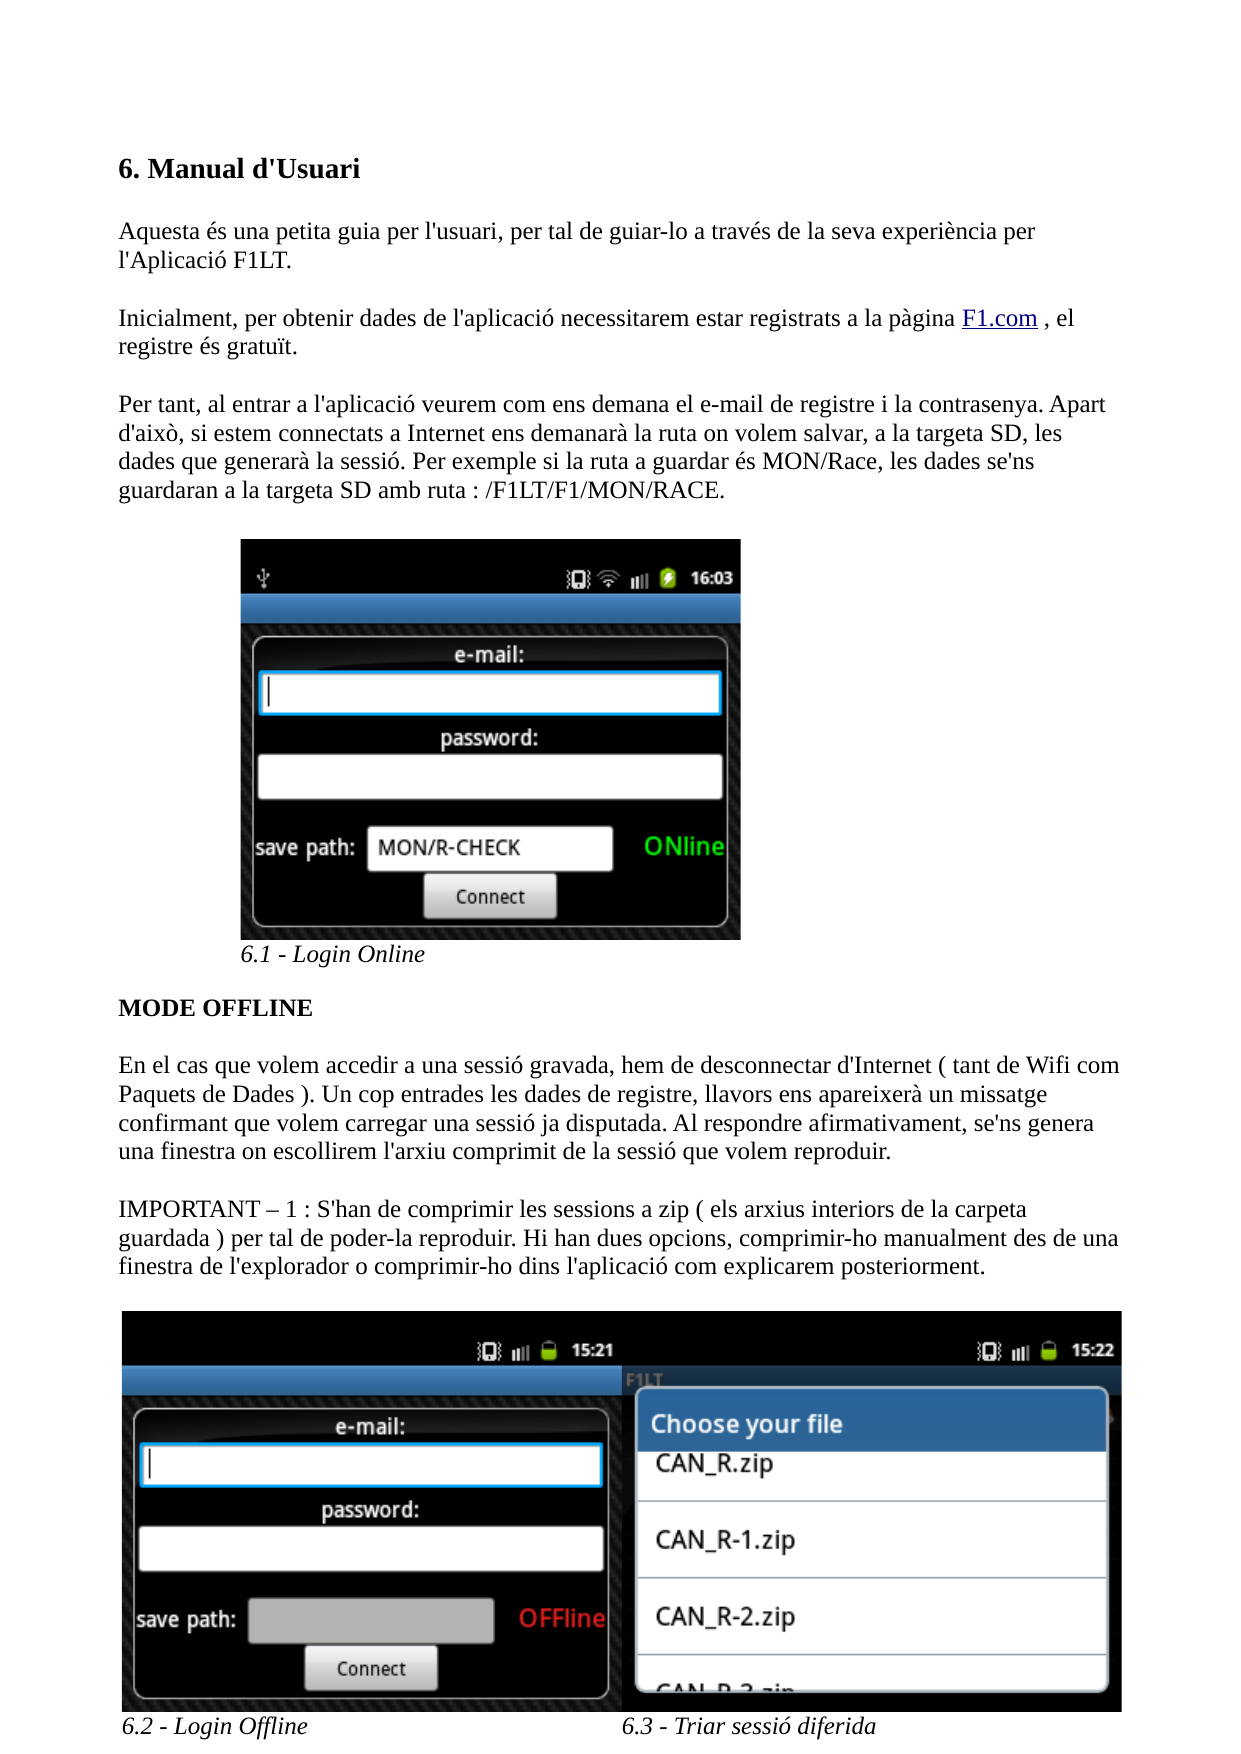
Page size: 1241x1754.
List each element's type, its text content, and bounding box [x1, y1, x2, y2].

text Inicialment, per obtenir dades de l'aplicació necessitarem estar registrats a la pàgina F1.com , el registre és gratuït. [118, 303, 1122, 360]
text Aquesta és una petita guia per l'usuari, per tal de guiar-lo a través de la seva experiència per l'Aplicació F1LT. [118, 216, 1122, 274]
text 6.1 - Login Online [240, 940, 740, 968]
text En el cas que volem accedir a una sessió gravada, hem de desconnectar d'Internet ( tant de Wifi com Paquets de Dades ). Un cop entrades les dades de registre, llavors ens apareixerà un missatge confirmant que volem carregar una sessió ja disputada. Al respondre afirmativament, se'ns genera una finestra on escollirem l'arxiu comprimit de la sessió que volem reproduir. [118, 1050, 1122, 1165]
text Per tant, al entrar a l'aplicació veurem com ens demana el e-mail de registre i la contrasenya. Apart d'això, si estem connectats a Internet ens demanarà la ruta on volem salvar, a la targeta SD, les dades que generarà la sessió. Per exemple si la ruta a guardar és MON/Race, les dades se'ns guardaran a la targeta SD amb ruta : /F1LT/F1/MON/RACE. [118, 389, 1122, 504]
picture [240, 539, 741, 940]
text IMPORTANT – 1 : S'han de comprimir les sessions a zip ( els arxius interiors de la carpeta guardada ) per tal de poder-la reproduir. Hi han dues opcions, comprimir-ho manualment des de una finestra de l'explorador o comprimir-ho dins l'aplicació com explicarem posteriorment. [118, 1194, 1122, 1280]
text MODE OFFLINE [118, 993, 1122, 1021]
text 6.2 - Login Offline [122, 1712, 622, 1740]
text 6. Manual d'Usuari [118, 152, 1122, 185]
text 6.3 - Triar sessió diferida [622, 1712, 1122, 1740]
picture [121, 1311, 1122, 1712]
